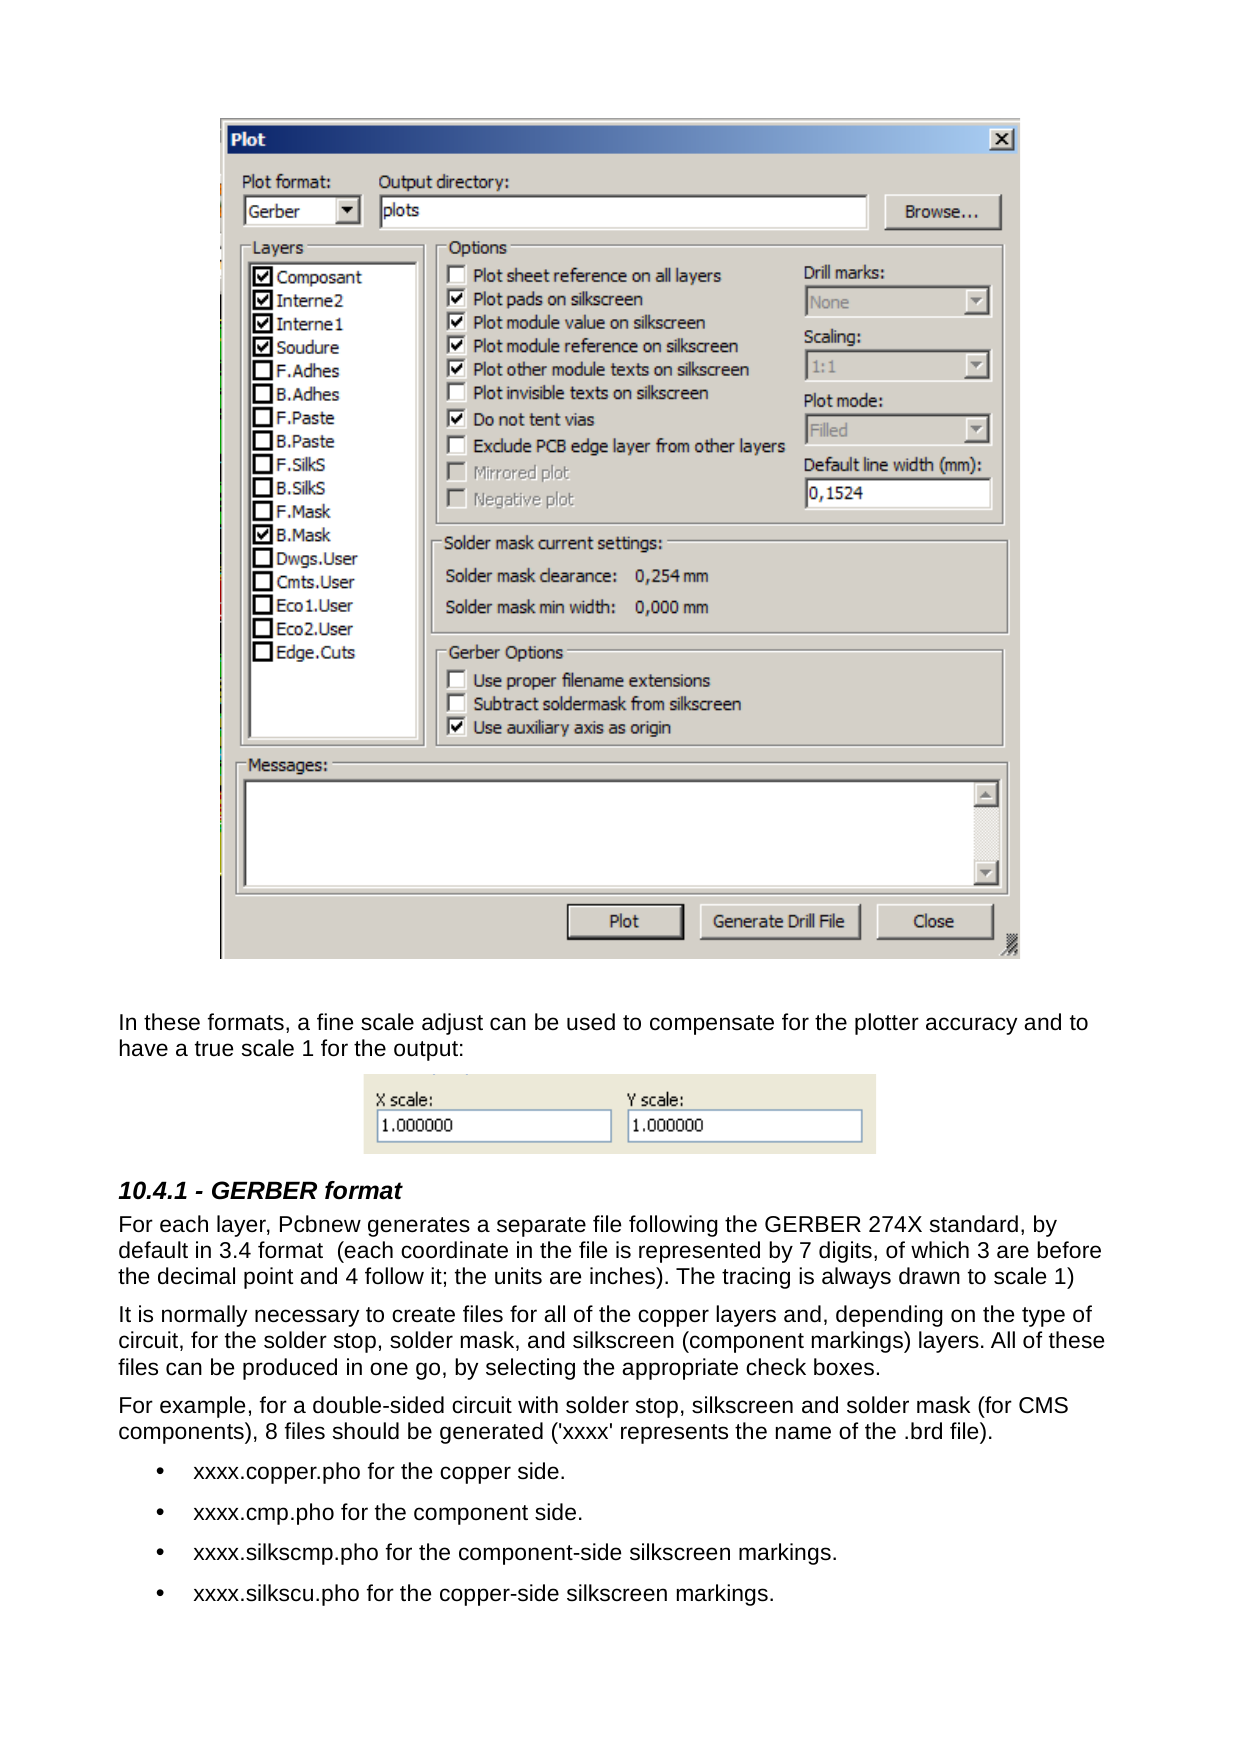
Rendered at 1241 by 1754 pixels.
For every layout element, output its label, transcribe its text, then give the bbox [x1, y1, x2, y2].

text In these formats, a fine scale adjust can be used to compensate for the plotter accuracy and to have a true scale 1 for the output: [118, 1009, 1122, 1062]
text It is normally necessary to create files for all of the copper layers and, depending on the type of circuit, for the solder stop, solder mask, and silkscreen (component markings) layers. All of these files can be produced in one go, by selecting the appropriate check boxes. [118, 1302, 1122, 1380]
list xxxx.copper.pho for the copper side. [156, 1457, 1122, 1485]
subtitle GERBER format [118, 1177, 1122, 1205]
list xxxx.silkscu.pho for the copper-side silkscreen markings. [156, 1579, 1122, 1607]
picture [220, 118, 1021, 959]
text For each layer, Pcbnew generates a separate file following the GERBER 274X standard, by default in 3.4 format (each coordinate in the file is represented by 7 digits, of which 3 are before the decimal point and 4 follow it; the units are inches). The tracing is always drawn to scale 1) [118, 1211, 1122, 1289]
text For example, for a double-sided circuit with solder stop, silkscreen and solder mask (for CMS components), 8 files should be generated ('xxxx' represents the name of the .brd file). [118, 1392, 1122, 1444]
list xxxx.cmp.pho for the component side. [156, 1498, 1122, 1526]
picture [363, 1074, 877, 1154]
list xxxx.silkscmp.pho for the component-side silkscreen markings. [156, 1538, 1122, 1566]
